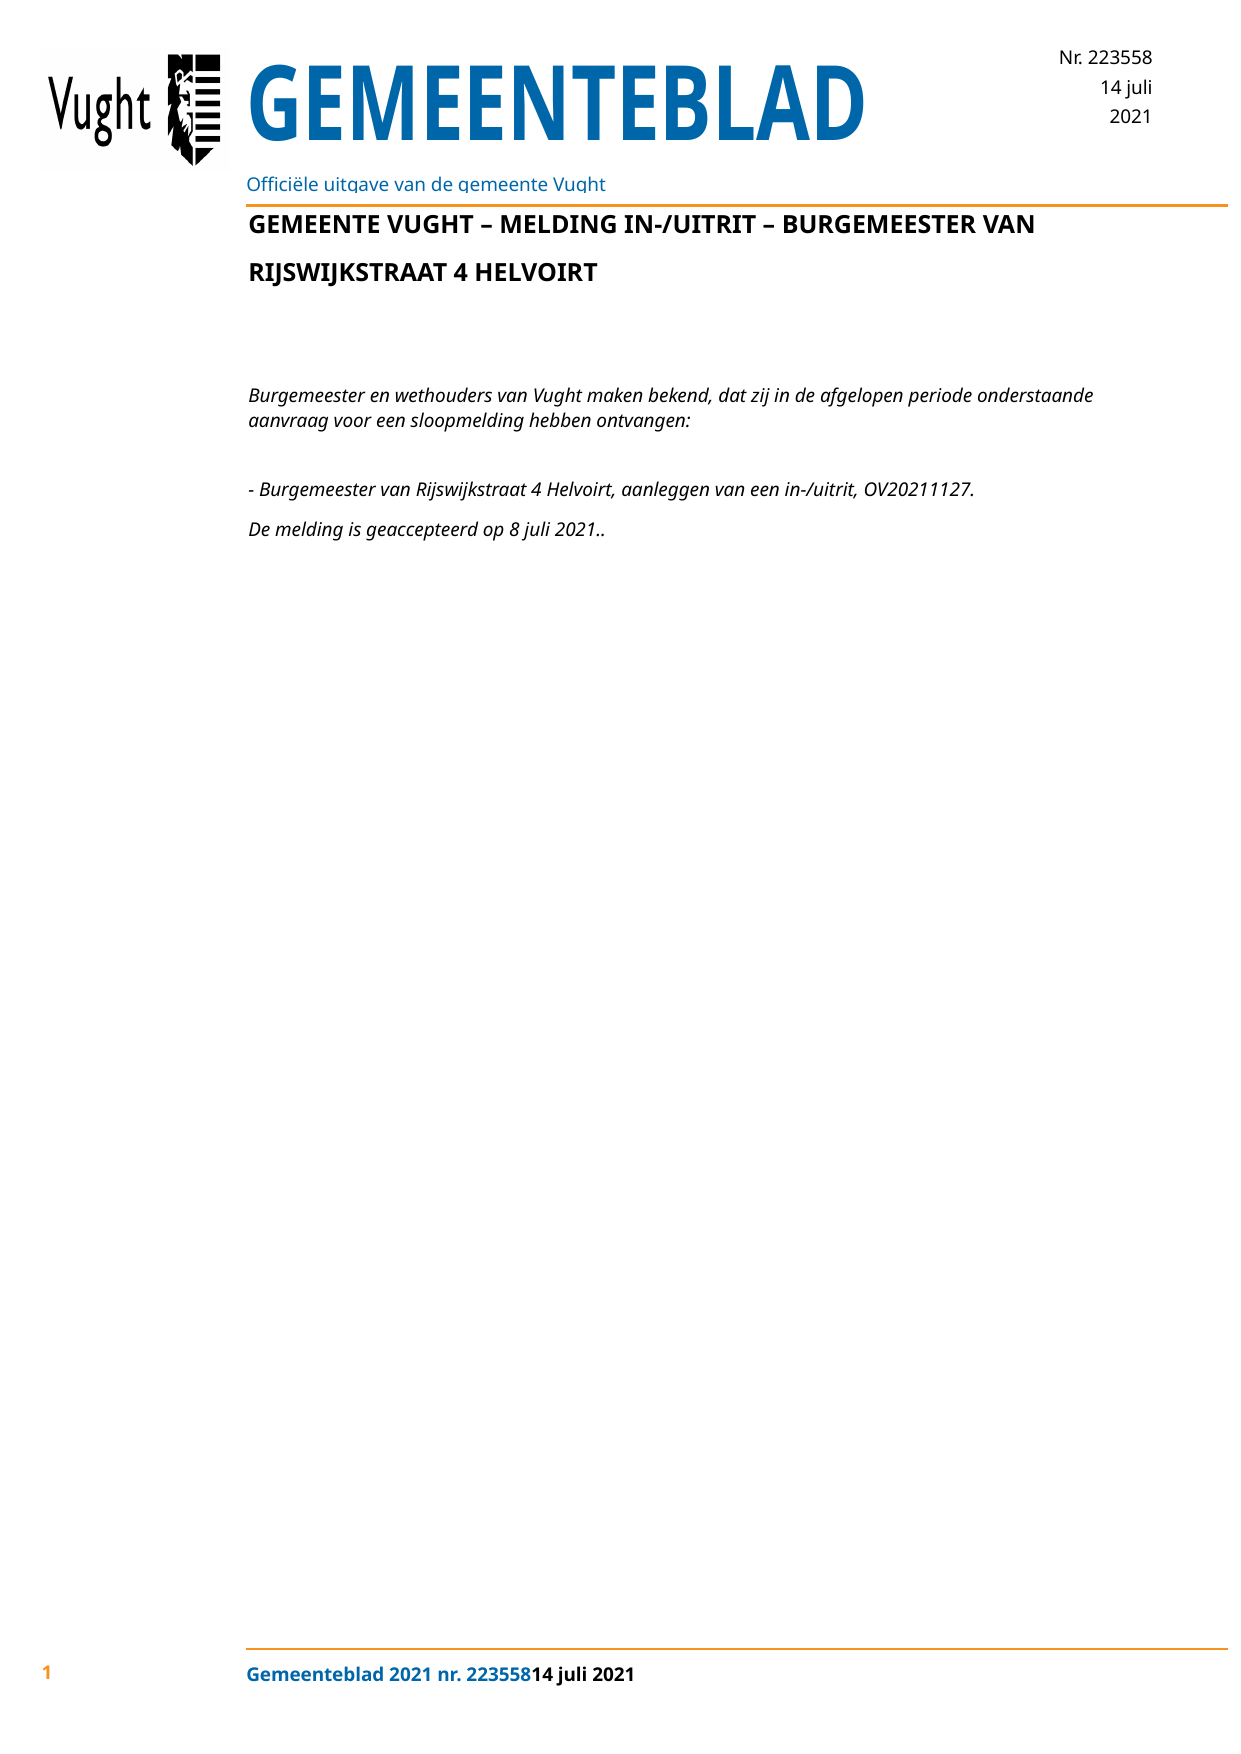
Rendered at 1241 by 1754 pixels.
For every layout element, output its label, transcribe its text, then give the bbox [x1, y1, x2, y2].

picture [41, 47, 231, 172]
text GEMEENTE VUGHT – MELDING IN-/UITRIT – BURGEMEESTER VAN RIJSWIJKSTRAAT 4 HELVOIRT [248, 207, 1152, 288]
text De melding is geaccepteerd op 8 juli 2021.. [248, 516, 1152, 541]
text - Burgemeester van Rijswijkstraat 4 Helvoirt, aanleggen van een in-/uitrit, OV20211127. [248, 476, 1152, 502]
text Burgemeester en wethouders van Vught maken bekend, dat zij in de afgelopen periode onderstaande aanvraag voor een sloopmelding hebben ontvangen: [248, 382, 1152, 433]
